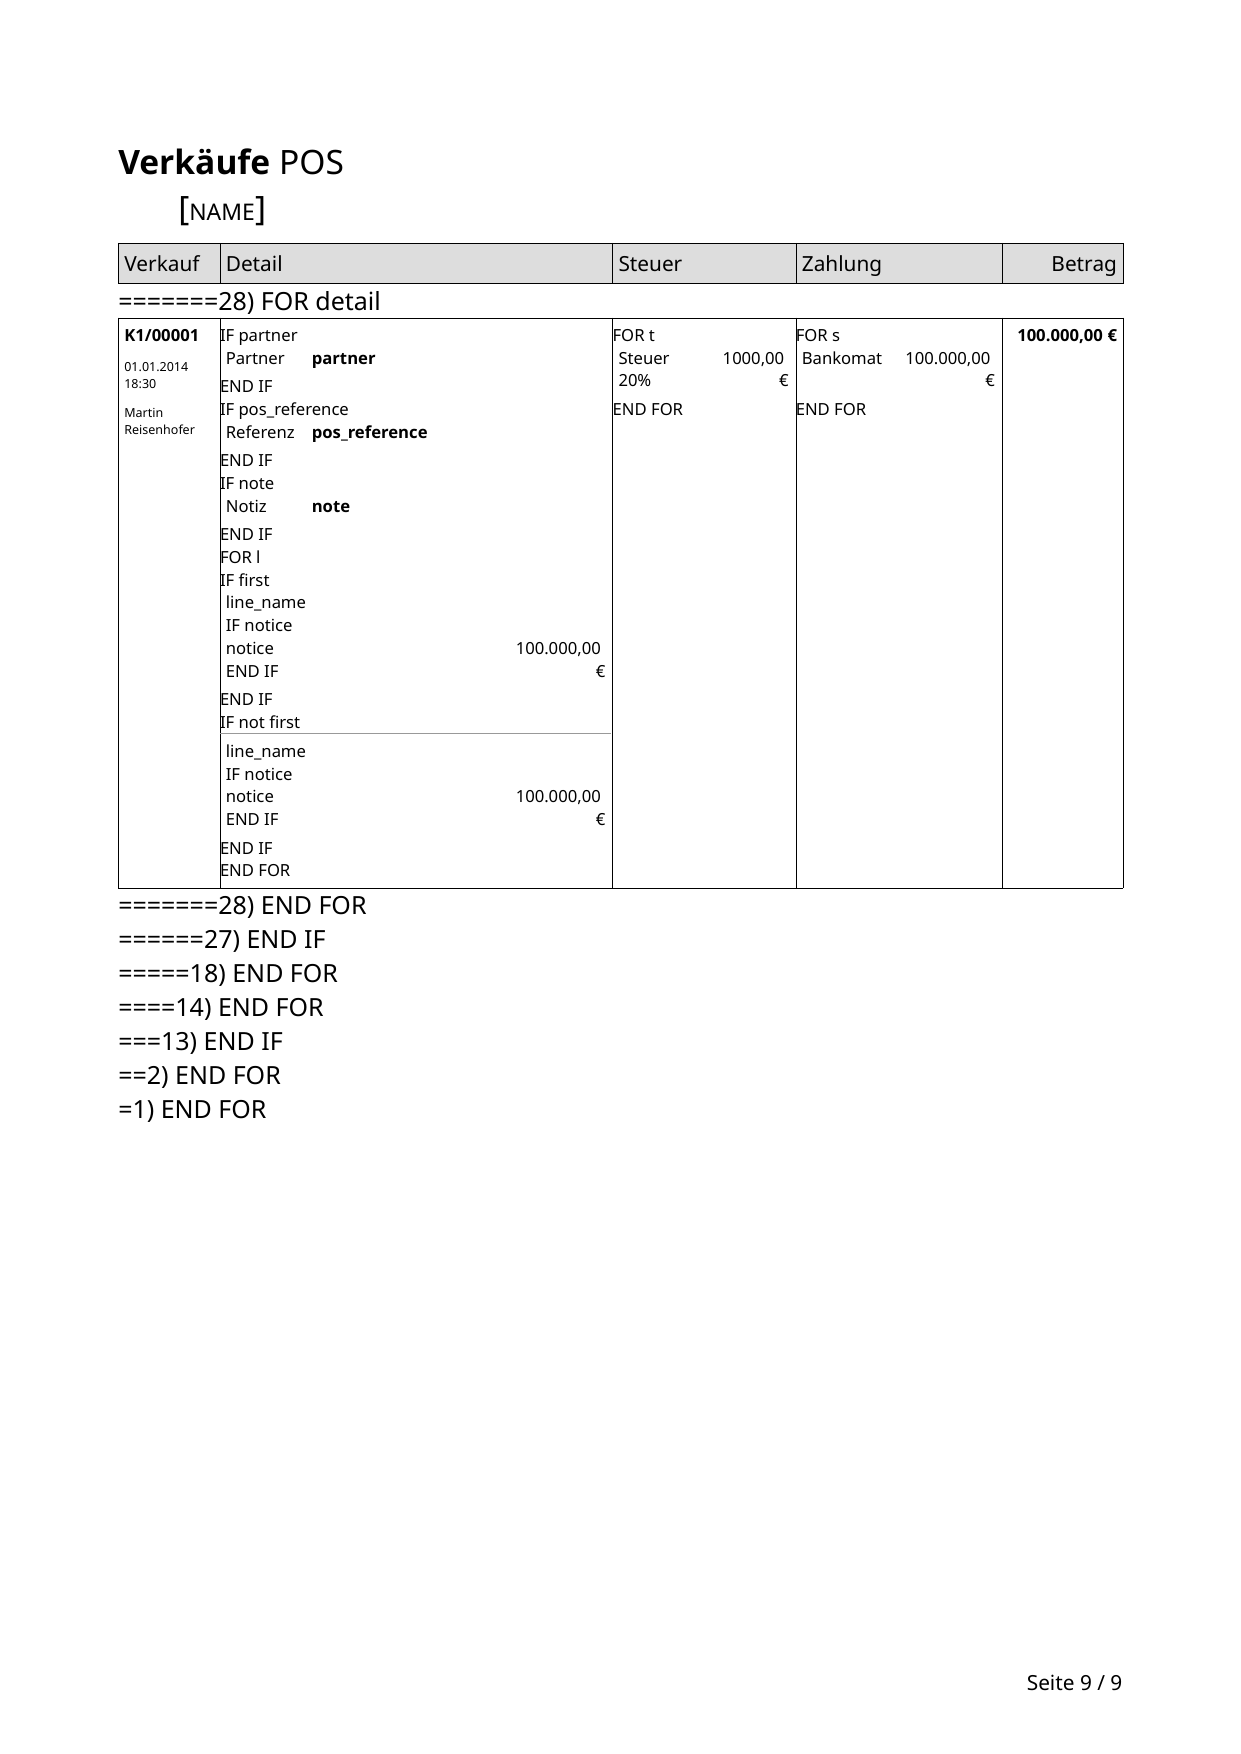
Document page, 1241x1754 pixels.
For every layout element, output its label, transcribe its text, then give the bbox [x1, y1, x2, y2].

table_header Partner [221, 346, 306, 375]
subtitle Verkäufe POS [NAME] [118, 139, 1122, 230]
table_header 100.000,00 € [500, 591, 611, 688]
table_header IF partner END IF IF pos_reference END IF IF note END IF FOR l IF first END IF IF not first END IF END FOR [221, 319, 612, 888]
text ======27) END IF [118, 922, 1122, 956]
table_header Referenz [221, 420, 306, 449]
table_header Notiz [221, 494, 306, 523]
table_header Steuer 20% [613, 346, 709, 398]
table_header note [306, 494, 611, 523]
table_header Verkauf [119, 244, 220, 283]
text ====14) END FOR [118, 990, 1122, 1024]
table_header Bankomat [797, 346, 892, 398]
text =======28) END FOR [118, 889, 1122, 922]
table_header pos_reference [306, 420, 611, 449]
text =======28) FOR detail [118, 284, 1122, 317]
text ===13) END IF [118, 1024, 1122, 1058]
table_header FOR t END FOR [613, 319, 796, 888]
table_header Zahlung [797, 244, 1002, 283]
table_header K1/00001 [119, 319, 220, 352]
table_header line_name IF notice notice END IF [221, 734, 500, 836]
text =1) END FOR [118, 1092, 1122, 1126]
table_header Steuer [613, 244, 796, 283]
table_header 100.000,00 € [500, 734, 611, 836]
table_header 100.000,00 € [1003, 319, 1123, 888]
table_cell 01.01.2014 18:30 [119, 352, 220, 398]
table_header Detail [221, 244, 612, 283]
text =====18) END FOR [118, 956, 1122, 990]
table_cell Martin Reisenhofer [119, 398, 220, 888]
table_header 1000,00 € [710, 346, 794, 398]
table_header Betrag [1003, 244, 1123, 283]
table_header partner [306, 346, 611, 375]
text ==2) END FOR [118, 1058, 1122, 1092]
table_header FOR s END FOR [797, 319, 1002, 888]
table_header 100.000,00 € [892, 346, 1001, 398]
table_header line_name IF notice notice END IF [221, 591, 500, 688]
